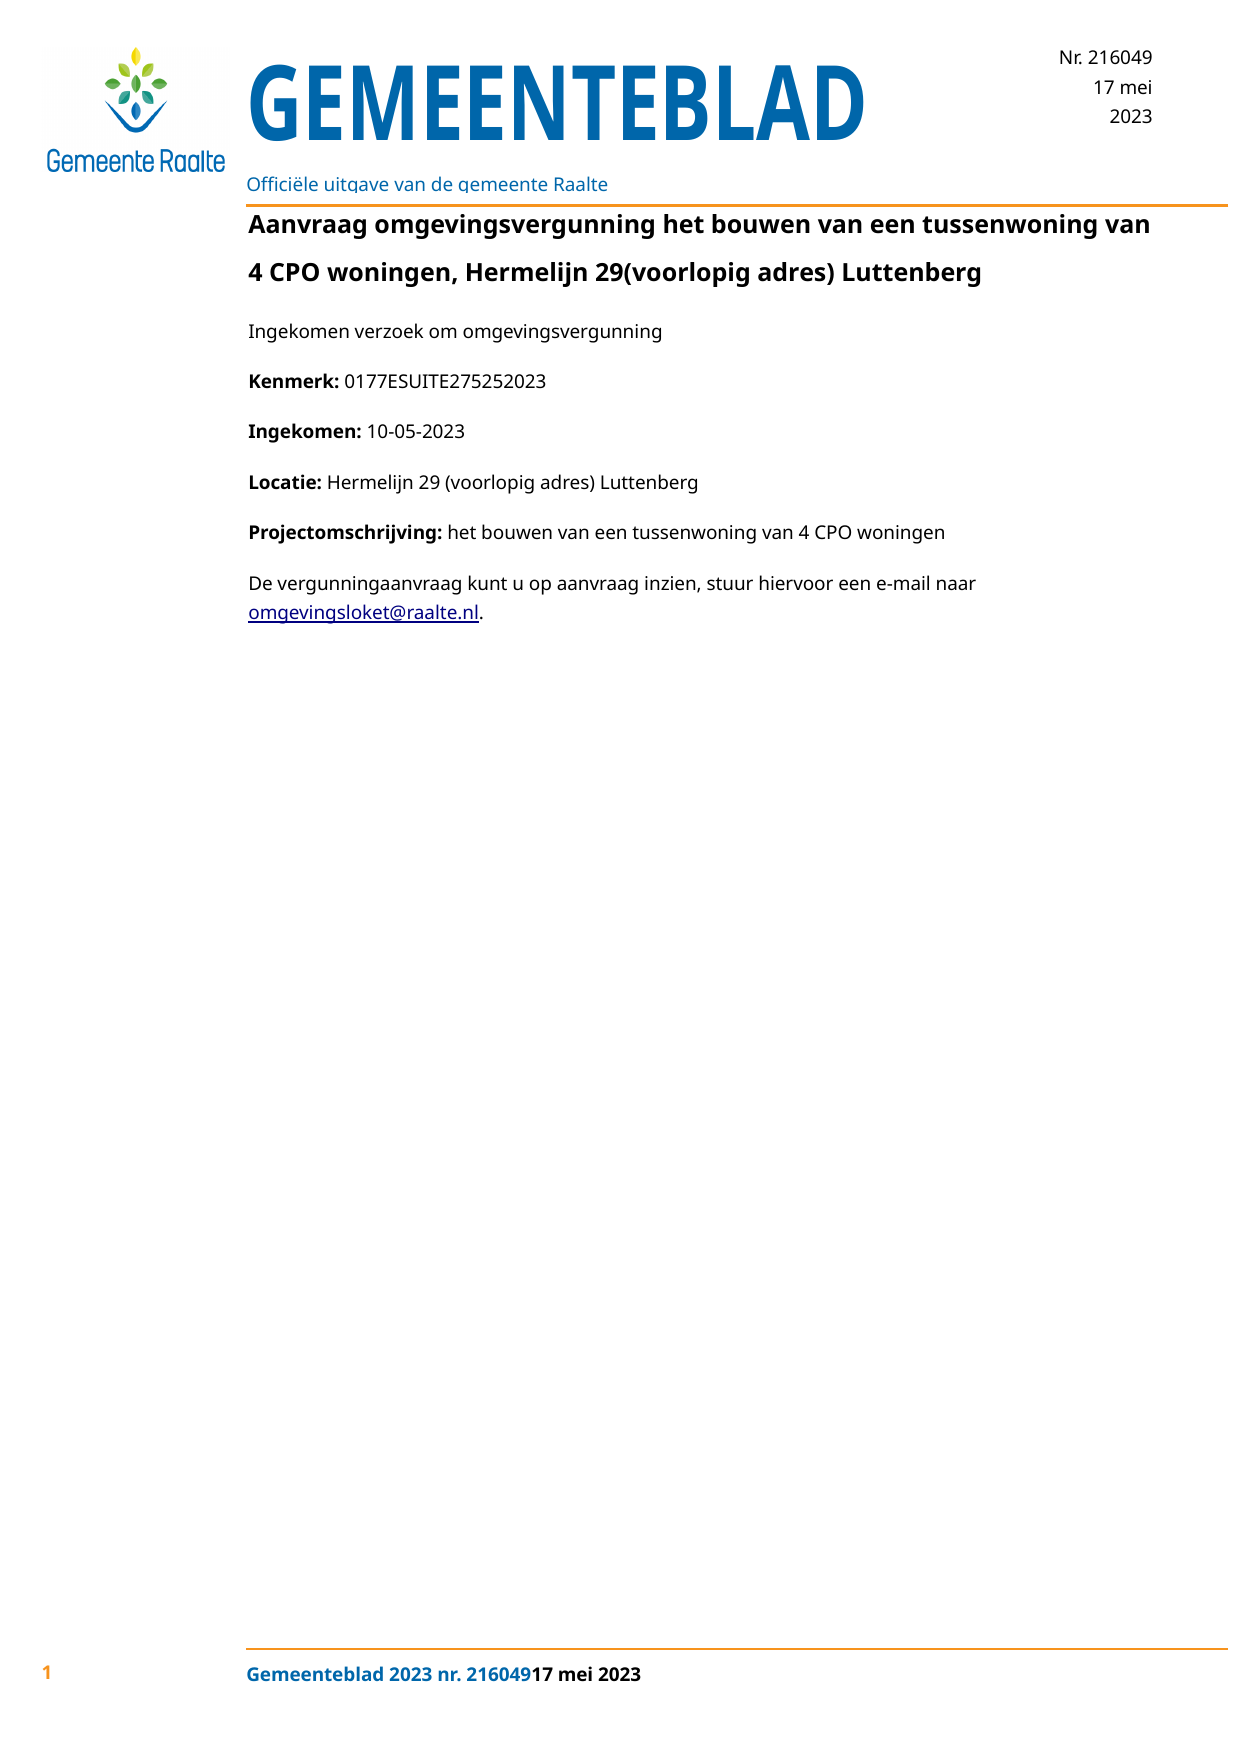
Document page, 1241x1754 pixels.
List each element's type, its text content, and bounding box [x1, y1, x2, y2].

text Ingekomen: 10-05-2023 [248, 419, 1152, 444]
text Aanvraag omgevingsvergunning het bouwen van een tussenwoning van 4 CPO woningen, Hermelijn 29(voorlopig adres) Luttenberg [248, 207, 1152, 288]
text Projectomschrijving: het bouwen van een tussenwoning van 4 CPO woningen [248, 519, 1152, 545]
text Kenmerk: 0177ESUITE275252023 [248, 368, 1152, 394]
picture [41, 47, 231, 172]
text De vergunningaanvraag kunt u op aanvraag inzien, stuur hiervoor een e-mail naar omgevingsloket@raalte.nl. [248, 570, 1152, 625]
text Locatie: Hermelijn 29 (voorlopig adres) Luttenberg [248, 469, 1152, 495]
text Ingekomen verzoek om omgevingsvergunning [248, 318, 1152, 344]
